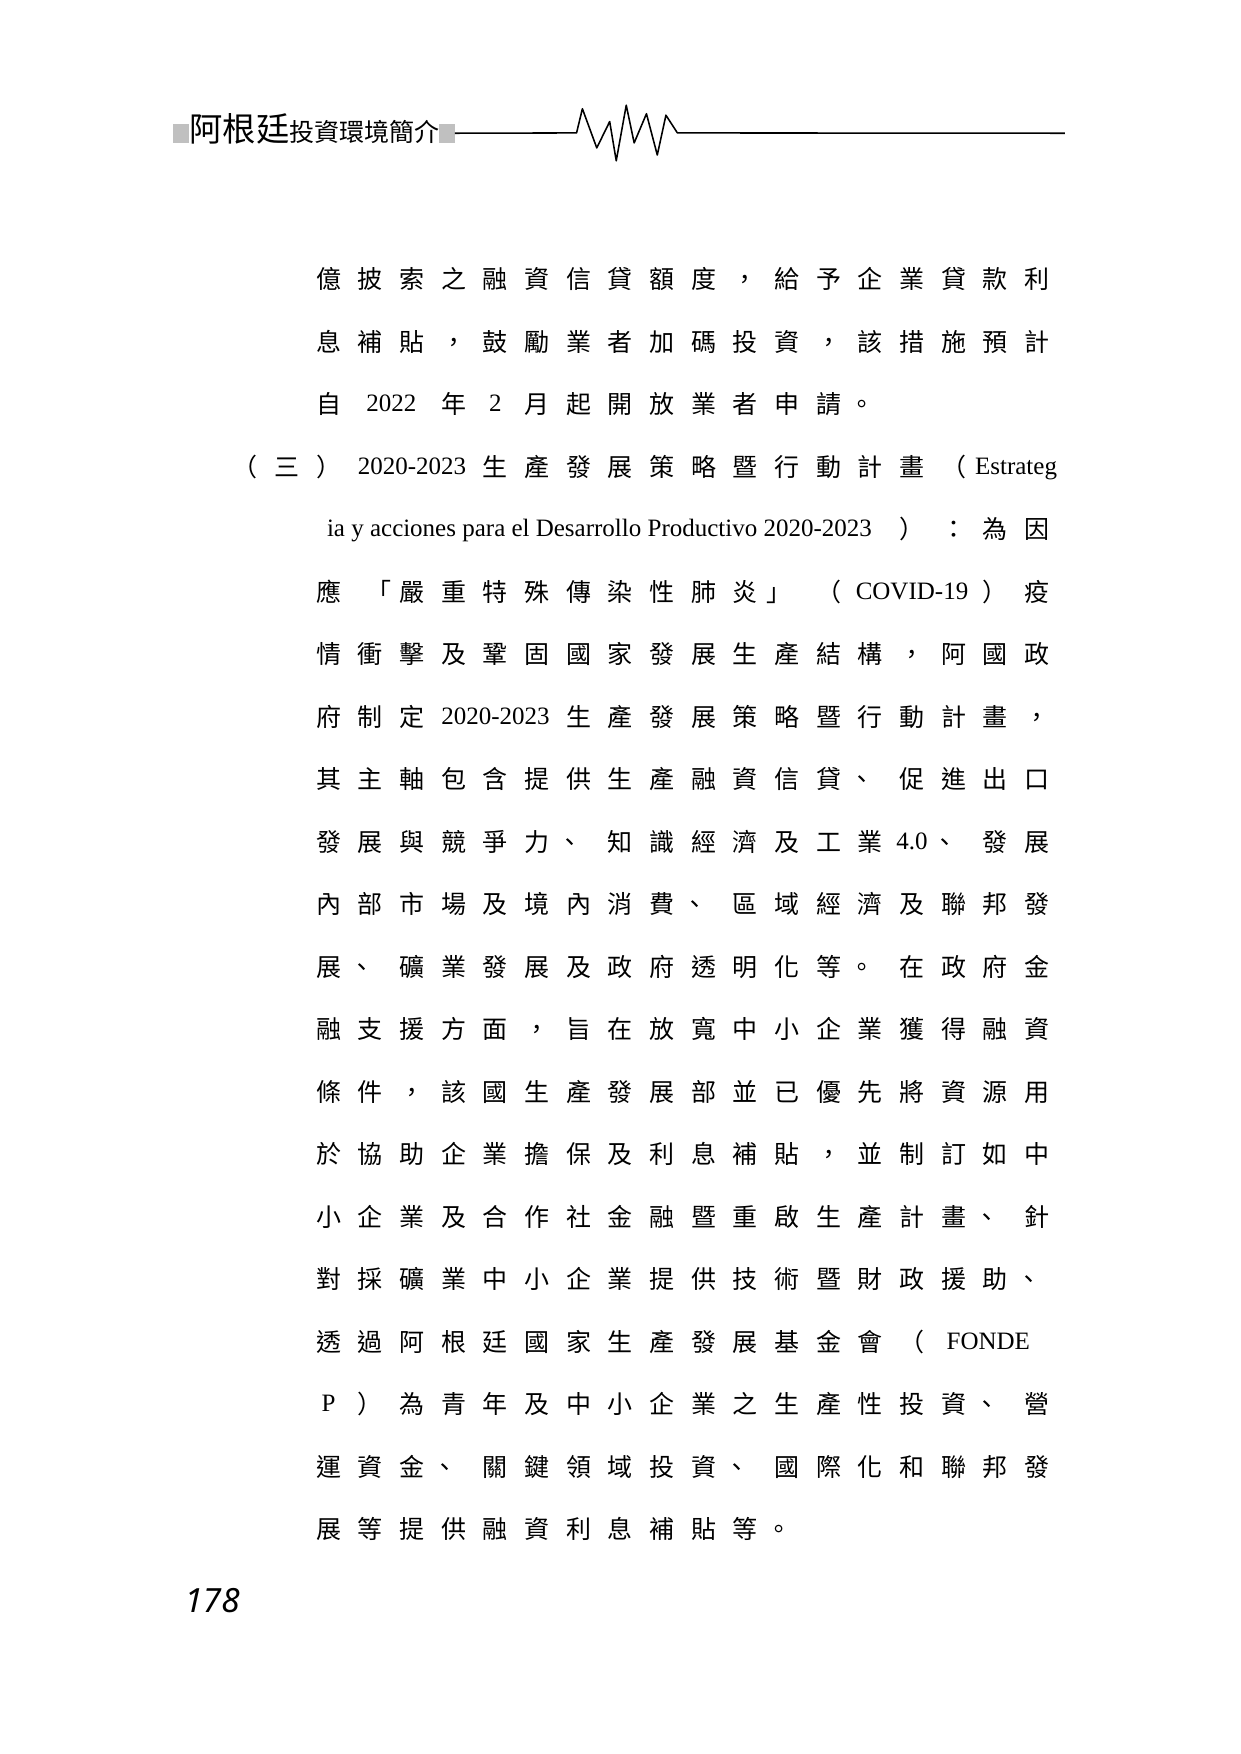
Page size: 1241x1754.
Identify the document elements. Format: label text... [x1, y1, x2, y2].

text 億披索之融資信貸額度，給予企業貸款利息補貼，鼓勵業者加碼投資，該措施預計自2022年2月起開放業者申請。 [207, 236, 1058, 424]
text （三）2020-2023生產發展策略暨行動計畫（Estrategia y acciones para el Desarrollo Productivo 2020-2023）：為因應「嚴重特殊傳染性肺炎」（COVID-19）疫情衝擊及鞏固國家發展生產結構，阿國政府制定2020-2023生產發展策略暨行動計畫，其主軸包含提供生產融資信貸、促進出口發展與競爭力、知識經濟及工業4.0、發展內部市場及境內消費、區域經濟及聯邦發展、礦業發展及政府透明化等。在政府金融支援方面，旨在放寬中小企業獲得融資條件，該國生產發展部並已優先將資源用於協助企業擔保及利息補貼，並制訂如中小企業及合作社金融暨重啟生產計畫、針對採礦業中小企業提供技術暨財政援助、透過阿根廷國家生產發展基金會（FONDEP）為青年及中小企業之生產性投資、營運資金、關鍵領域投資、國際化和聯邦發展等提供融資利息補貼等。 [207, 424, 1058, 1549]
